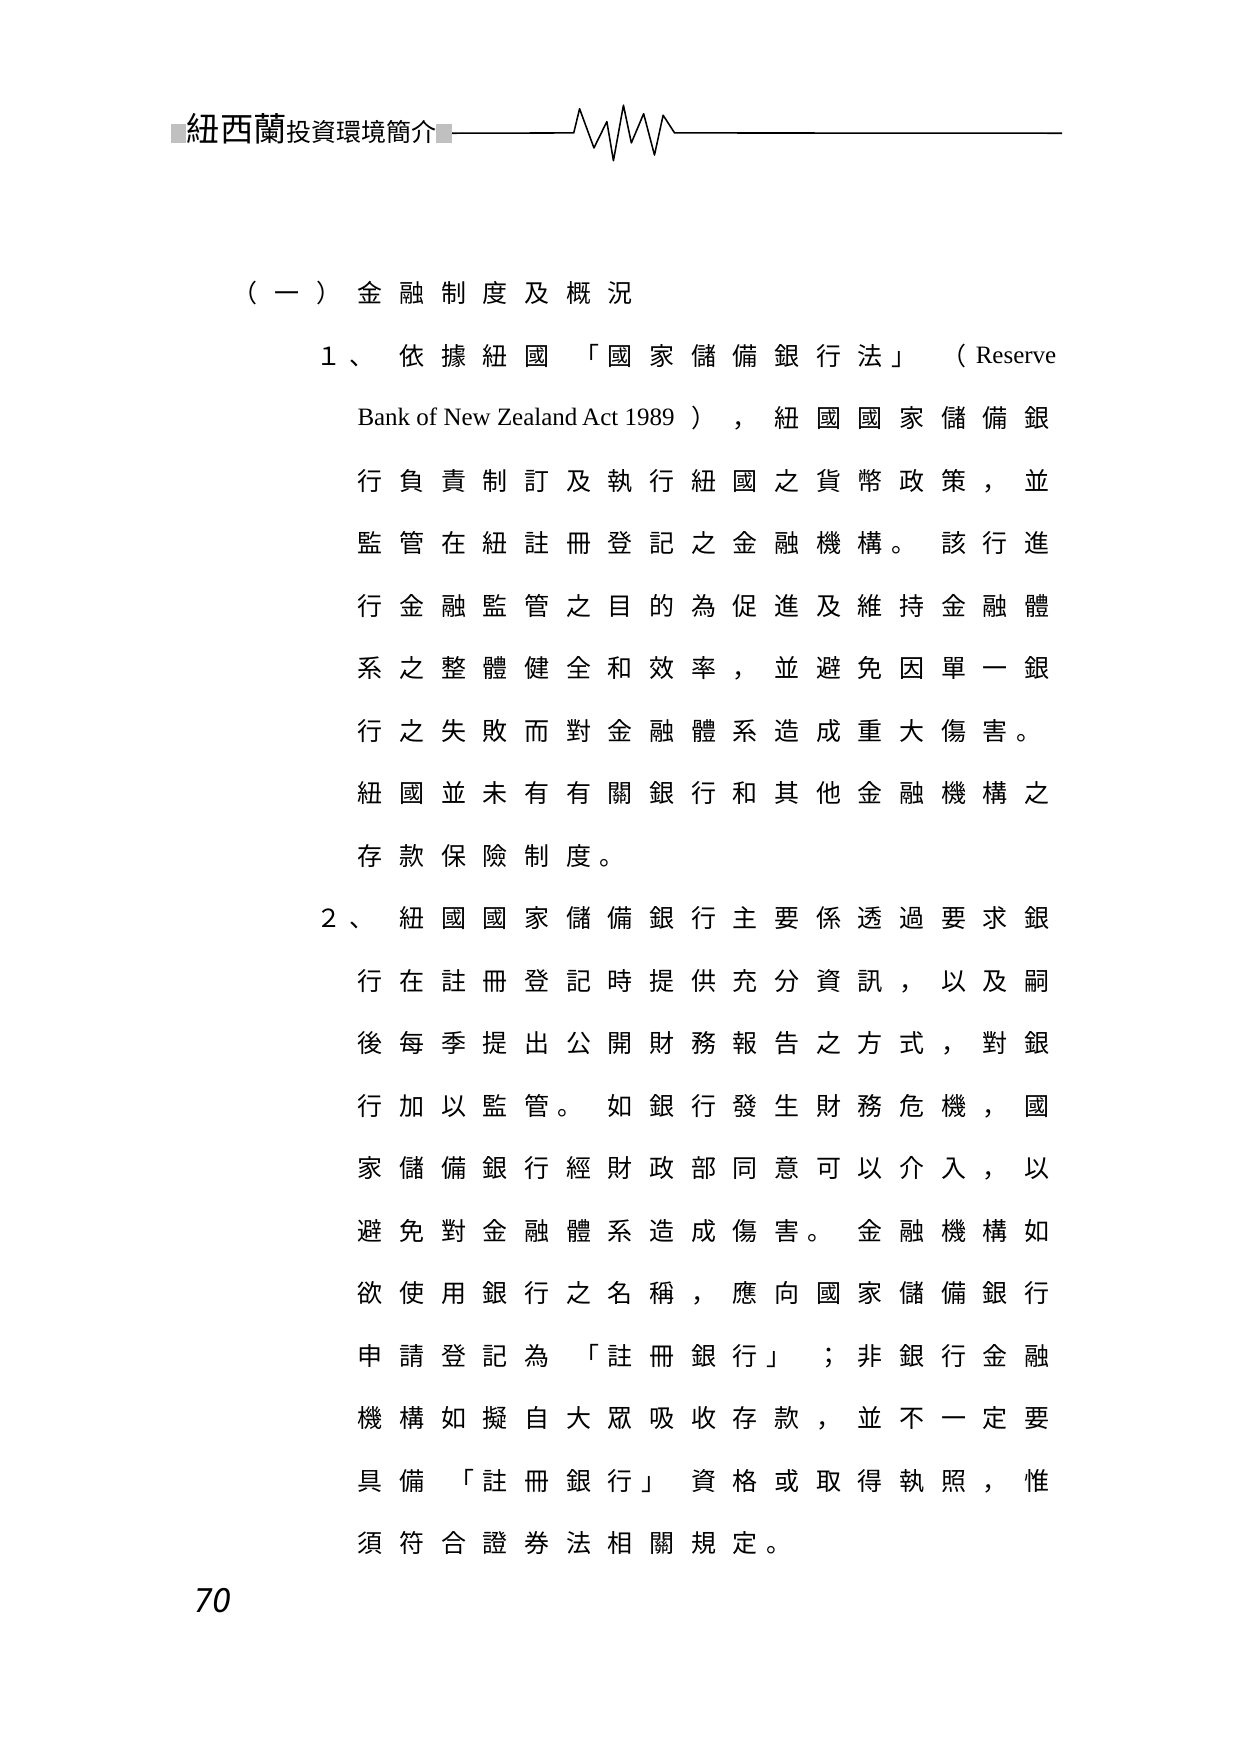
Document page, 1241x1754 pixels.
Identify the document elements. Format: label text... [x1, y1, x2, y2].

text １、依據紐國「國家儲備銀行法」（Reserve Bank of New Zealand Act 1989），紐國國家儲備銀行負責制訂及執行紐國之貨幣政策，並監管在紐註冊登記之金融機構。該行進行金融監管之目的為促進及維持金融體系之整體健全和效率，並避免因單一銀行之失敗而對金融體系造成重大傷害。紐國並未有有關銀行和其他金融機構之存款保險制度。 [281, 313, 1058, 875]
text ２、紐國國家儲備銀行主要係透過要求銀行在註冊登記時提供充分資訊，以及嗣後每季提出公開財務報告之方式，對銀行加以監管。如銀行發生財務危機，國家儲備銀行經財政部同意可以介入，以避免對金融體系造成傷害。金融機構如欲使用銀行之名稱，應向國家儲備銀行申請登記為「註冊銀行」；非銀行金融機構如擬自大眾吸收存款，並不一定要具備「註冊銀行」資格或取得執照，惟須符合證券法相關規定。 [281, 875, 1058, 1563]
text （一）金融制度及概況 [207, 250, 1058, 313]
